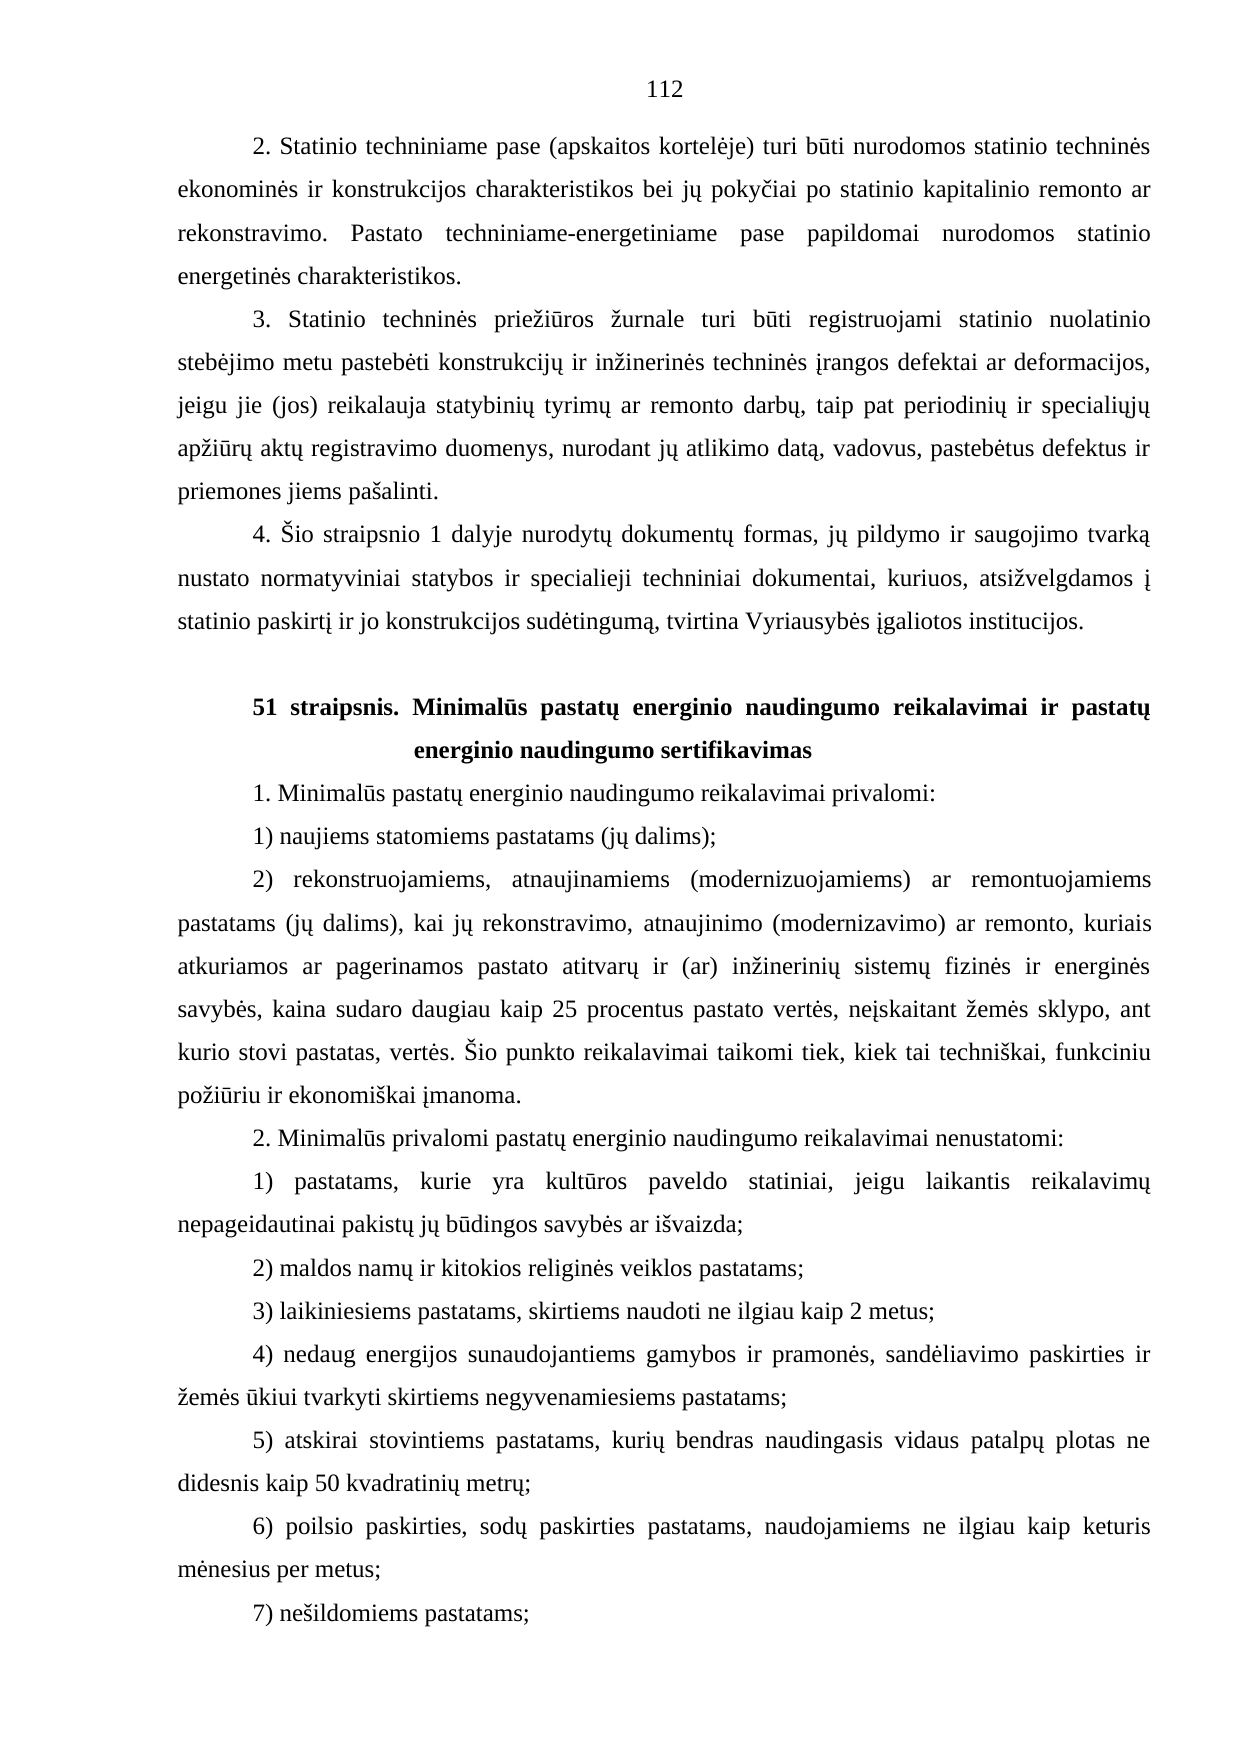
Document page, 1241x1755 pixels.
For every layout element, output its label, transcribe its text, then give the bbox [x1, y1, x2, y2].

text 7) nešildomiems pastatams; [177, 1598, 1152, 1626]
text 1) pastatams, kurie yra kultūros paveldo statiniai, jeigu laikantis reikalavimų nepageidautinai pakistų jų būdingos savybės ar išvaizda; [177, 1166, 1152, 1238]
text 2) maldos namų ir kitokios religinės veiklos pastatams; [177, 1253, 1152, 1281]
text 2. Statinio techniniame pase (apskaitos kortelėje) turi būti nurodomos statinio techninės ekonominės ir konstrukcijos charakteristikos bei jų pokyčiai po statinio kapitalinio remonto ar rekonstravimo. Pastato techniniame-energetiniame pase papildomai nurodomos statinio energetinės charakteristikos. [177, 131, 1152, 289]
text 4. Šio straipsnio 1 dalyje nurodytų dokumentų formas, jų pildymo ir saugojimo tvarką nustato normatyviniai statybos ir specialieji techniniai dokumentai, kuriuos, atsižvelgdamos į statinio paskirtį ir jo konstrukcijos sudėtingumą, tvirtina Vyriausybės įgaliotos institucijos. [177, 519, 1152, 634]
text 51 straipsnis. Minimalūs pastatų energinio naudingumo reikalavimai ir pastatų energinio naudingumo sertifikavimas [252, 692, 1152, 764]
text 2. Minimalūs privalomi pastatų energinio naudingumo reikalavimai nenustatomi: [177, 1123, 1152, 1152]
text 5) atskirai stovintiems pastatams, kurių bendras naudingasis vidaus patalpų plotas ne didesnis kaip 50 kvadratinių metrų; [177, 1425, 1152, 1497]
text 4) nedaug energijos sunaudojantiems gamybos ir pramonės, sandėliavimo paskirties ir žemės ūkiui tvarkyti skirtiems negyvenamiesiems pastatams; [177, 1339, 1152, 1411]
text 2) rekonstruojamiems, atnaujinamiems (modernizuojamiems) ar remontuojamiems pastatams (jų dalims), kai jų rekonstravimo, atnaujinimo (modernizavimo) ar remonto, kuriais atkuriamos ar pagerinamos pastato atitvarų ir (ar) inžinerinių sistemų fizinės ir energinės savybės, kaina sudaro daugiau kaip 25 procentus pastato vertės, neįskaitant žemės sklypo, ant kurio stovi pastatas, vertės. Šio punkto reikalavimai taikomi tiek, kiek tai techniškai, funkciniu požiūriu ir ekonomiškai įmanoma. [177, 864, 1152, 1109]
text 1) naujiems statomiems pastatams (jų dalims); [177, 821, 1152, 850]
text 1. Minimalūs pastatų energinio naudingumo reikalavimai privalomi: [177, 778, 1152, 807]
text 6) poilsio paskirties, sodų paskirties pastatams, naudojamiems ne ilgiau kaip keturis mėnesius per metus; [177, 1511, 1152, 1583]
text 3) laikiniesiems pastatams, skirtiems naudoti ne ilgiau kaip 2 metus; [177, 1296, 1152, 1324]
text 3. Statinio techninės priežiūros žurnale turi būti registruojami statinio nuolatinio stebėjimo metu pastebėti konstrukcijų ir inžinerinės techninės įrangos defektai ar deformacijos, jeigu jie (jos) reikalauja statybinių tyrimų ar remonto darbų, taip pat periodinių ir specialiųjų apžiūrų aktų registravimo duomenys, nurodant jų atlikimo datą, vadovus, pastebėtus defektus ir priemones jiems pašalinti. [177, 304, 1152, 505]
